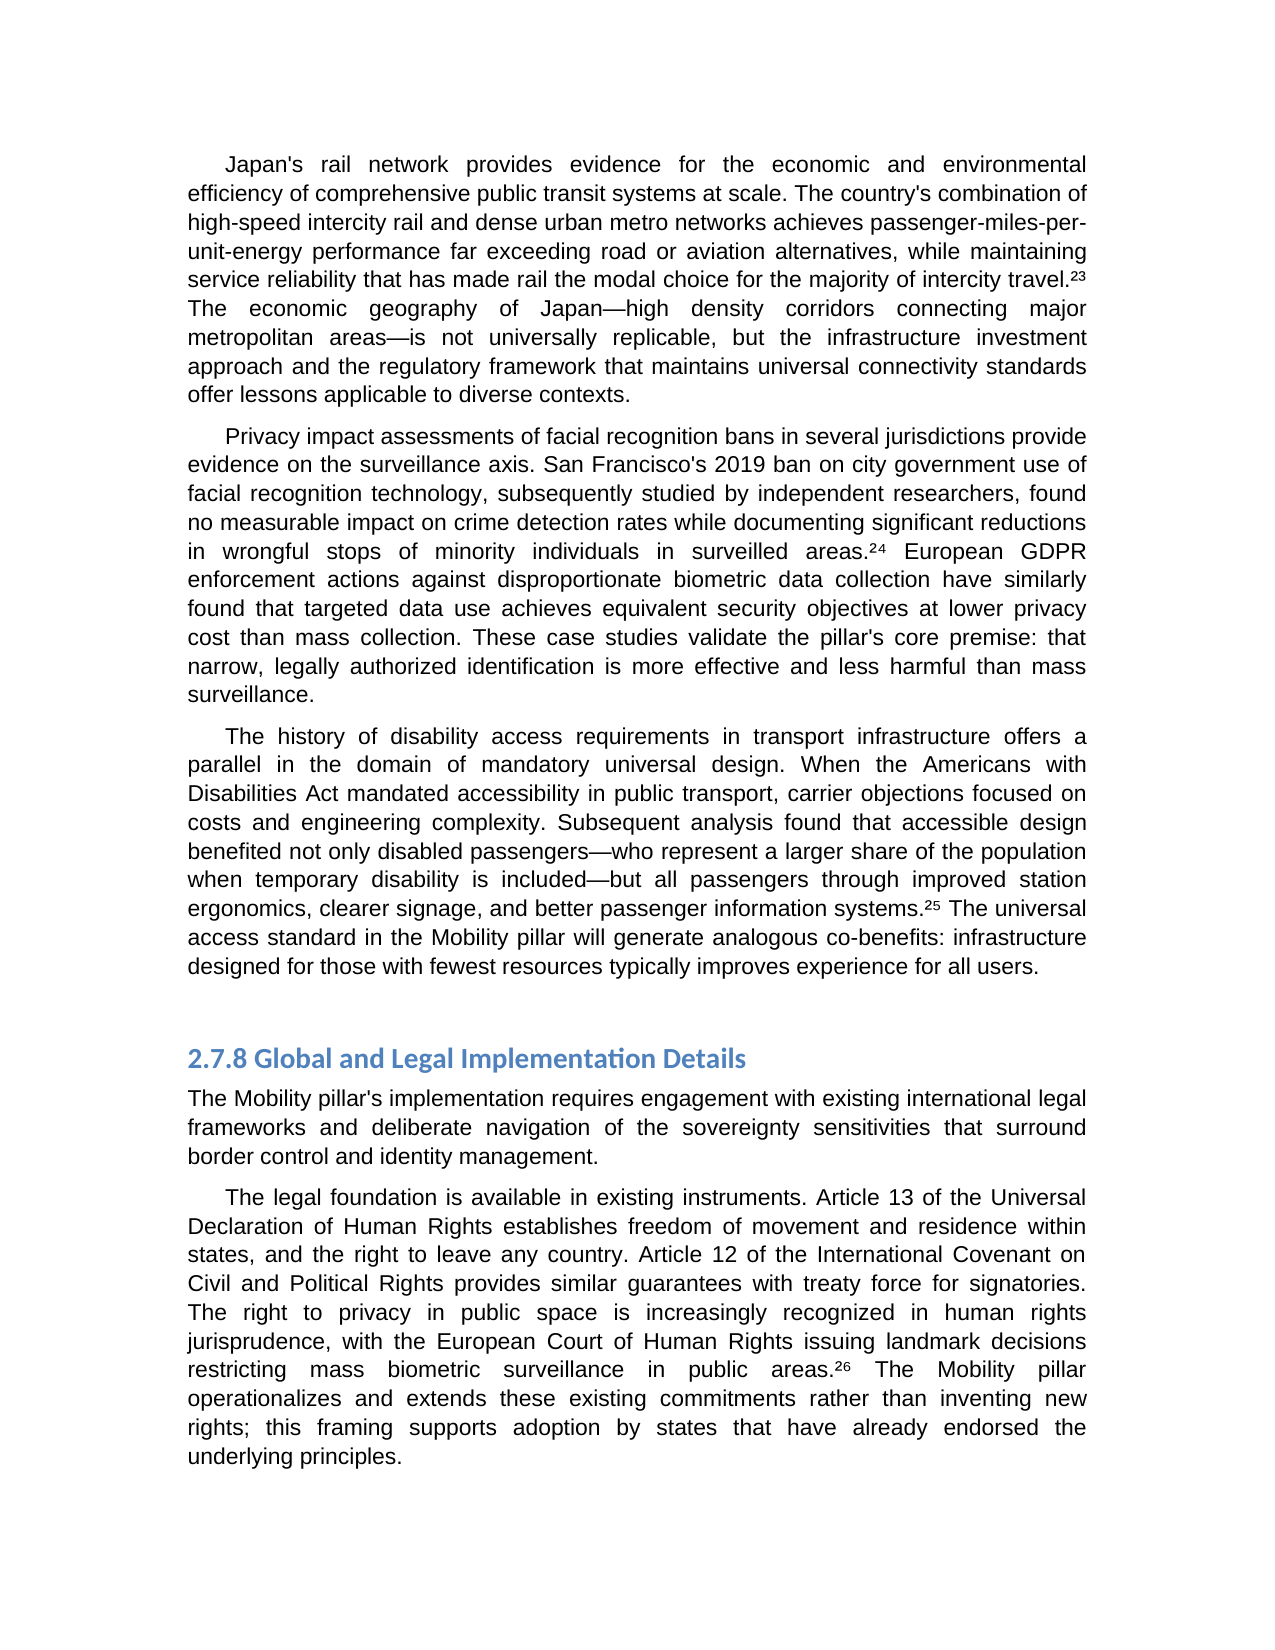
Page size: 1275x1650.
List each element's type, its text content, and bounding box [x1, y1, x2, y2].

text The history of disability access requirements in transport infrastructure offers a parallel in the domain of mandatory universal design. When the Americans with Disabilities Act mandated accessibility in public transport, carrier objections focused on costs and engineering complexity. Subsequent analysis found that accessible design benefited not only disabled passengers—who represent a larger share of the population when temporary disability is included—but all passengers through improved station ergonomics, clearer signage, and better passenger information systems.²⁵ The universal access standard in the Mobility pillar will generate analogous co-benefits: infrastructure designed for those with fewest resources typically improves experience for all users. [187, 721, 1087, 980]
text Privacy impact assessments of facial recognition bans in several jurisdictions provide evidence on the surveillance axis. San Francisco's 2019 ban on city government use of facial recognition technology, subsequently studied by independent researchers, found no measurable impact on crime detection rates while documenting significant reductions in wrongful stops of minority individuals in surveilled areas.²⁴ European GDPR enforcement actions against disproportionate biometric data collection have similarly found that targeted data use achieves equivalent security objectives at lower privacy cost than mass collection. These case studies validate the pillar's core premise: that narrow, legally authorized identification is more effective and less harmful than mass surveillance. [187, 421, 1087, 709]
text Japan's rail network provides evidence for the economic and environmental efficiency of comprehensive public transit systems at scale. The country's combination of high-speed intercity rail and dense urban metro networks achieves passenger-miles-per-unit-energy performance far exceeding road or aviation alternatives, while maintaining service reliability that has made rail the modal choice for the majority of intercity travel.²³ The economic geography of Japan—high density corridors connecting major metropolitan areas—is not universally replicable, but the infrastructure investment approach and the regulatory framework that maintains universal connectivity standards offer lessons applicable to diverse contexts. [187, 150, 1087, 409]
text The Mobility pillar's implementation requires engagement with existing international legal frameworks and deliberate navigation of the sovereignty sensitivities that surround border control and identity management. [187, 1084, 1087, 1170]
text The legal foundation is available in existing instruments. Article 13 of the Universal Declaration of Human Rights establishes freedom of movement and residence within states, and the right to leave any country. Article 12 of the International Covenant on Civil and Political Rights provides similar guarantees with treaty force for signatories. The right to privacy in public space is increasingly recognized in human rights jurisprudence, with the European Court of Human Rights issuing landmark decisions restricting mass biometric surveillance in public areas.²⁶ The Mobility pillar operationalizes and extends these existing commitments rather than inventing new rights; this framing supports adoption by states that have already endorsed the underlying principles. [187, 1182, 1087, 1470]
subtitle 2.7.8 Global and Legal Implementation Details [187, 1040, 1087, 1075]
